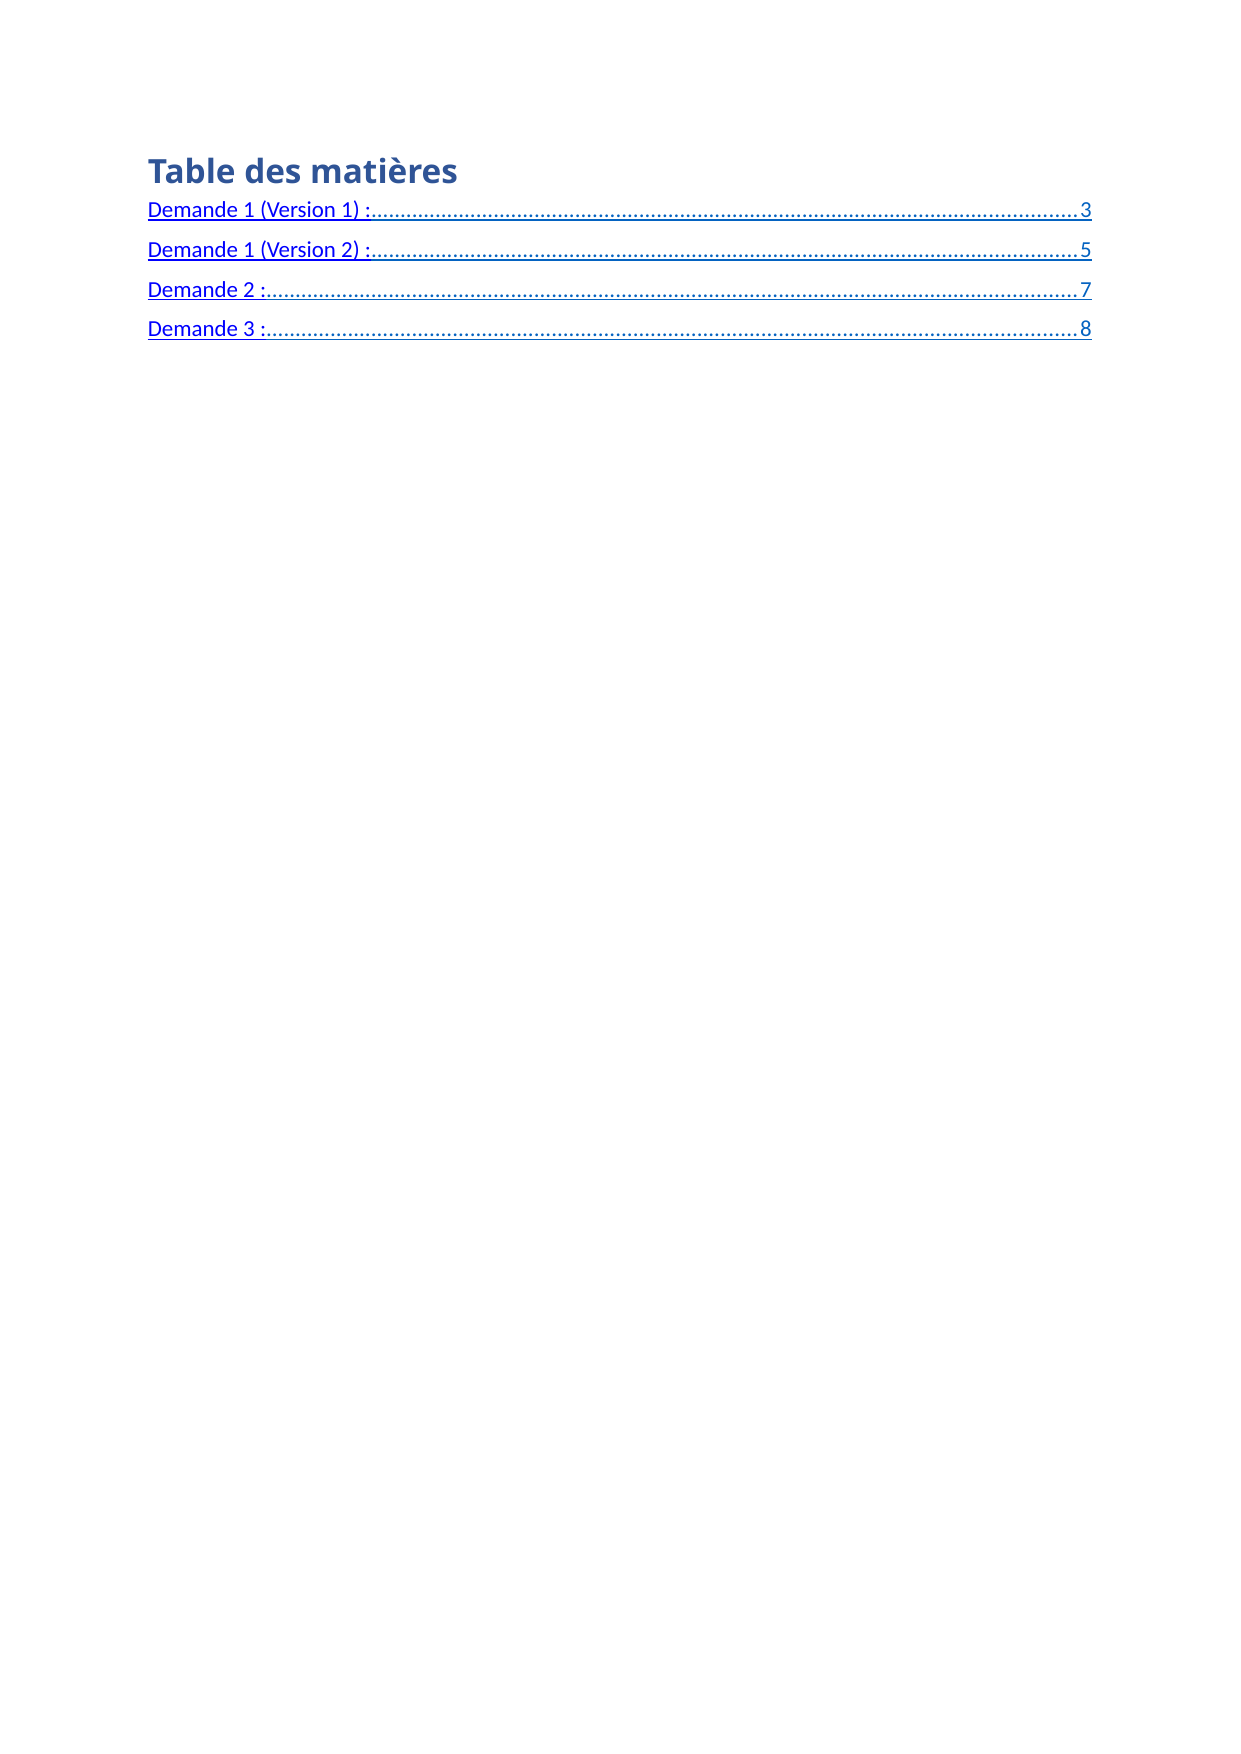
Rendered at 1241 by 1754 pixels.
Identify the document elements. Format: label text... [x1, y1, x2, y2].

text Demande 2 : 7 [148, 275, 1093, 303]
text Demande 1 (Version 2) : 5 [148, 235, 1093, 263]
text Demande 1 (Version 1) : 3 [148, 195, 1093, 223]
text Demande 3 : 8 [148, 314, 1093, 343]
subtitle Table des matières [148, 148, 1093, 193]
